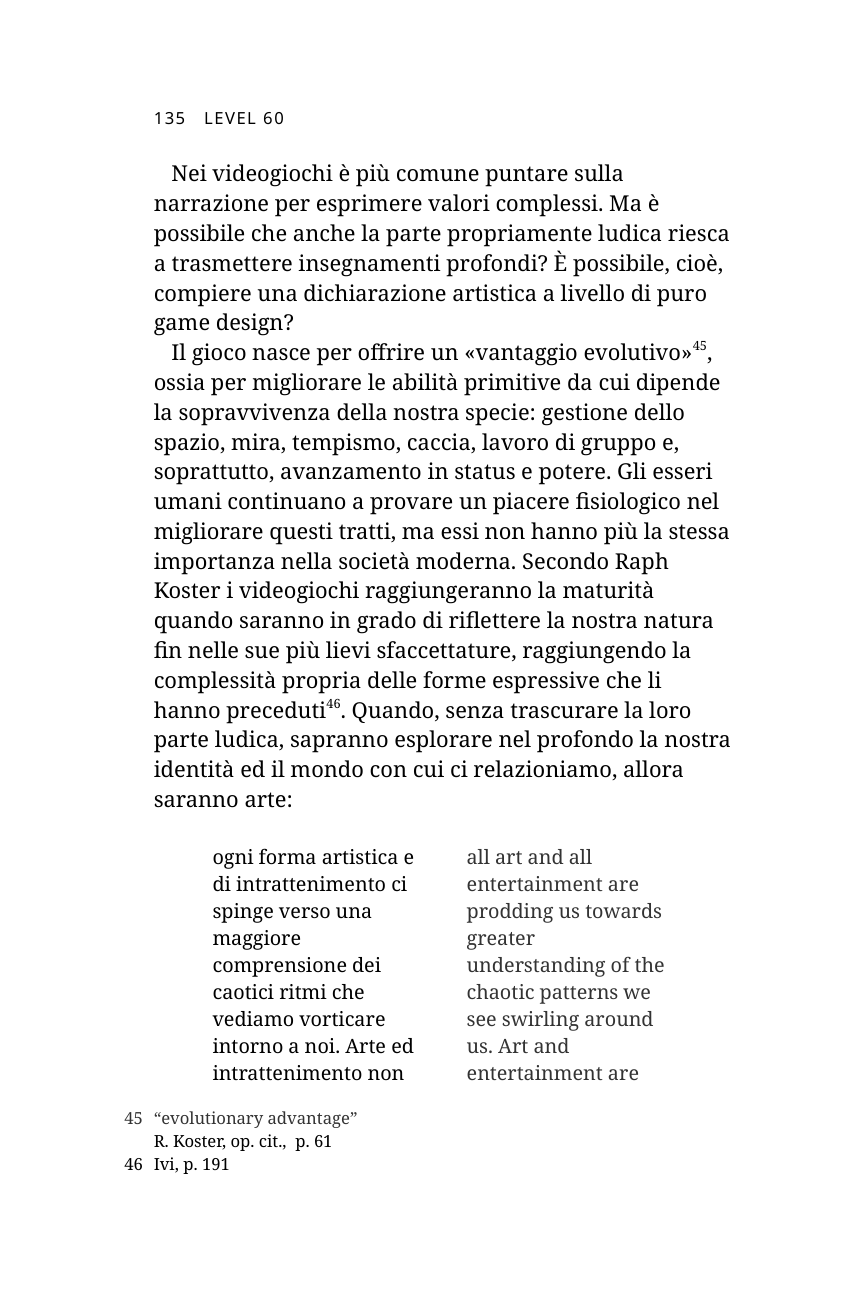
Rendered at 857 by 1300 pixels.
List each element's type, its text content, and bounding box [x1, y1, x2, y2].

table_header ogni forma artistica e di intrattenimento ci spinge verso una maggiore comprensione dei caotici ritmi che vediamo vorticare intorno a noi. Arte ed intrattenimento non [207, 814, 449, 1092]
text “evolutionary advantage” [124, 1107, 732, 1130]
text Nei videogiochi è più comune puntare sulla narrazione per esprimere valori complessi. Ma è possibile che anche la parte propriamente ludica riesca a trasmettere insegnamenti profondi? È possibile, cioè, compiere una dichiarazione artistica a livello di puro game design? [153, 158, 732, 337]
text Il gioco nasce per offrire un «vantaggio evolutivo», ossia per migliorare le abilità primitive da cui dipende la sopravvivenza della nostra specie: gestione dello spazio, mira, tempismo, caccia, lavoro di gruppo e, soprattutto, avanzamento in status e potere. Gli esseri umani continuano a provare un piacere fisiologico nel migliorare questi tratti, ma essi non hanno più la stessa importanza nella società moderna. Secondo Raph Koster i videogiochi raggiungeranno la maturità quando saranno in grado di riflettere la nostra natura fin nelle sue più lievi sfaccettature, raggiungendo la complessità propria delle forme espressive che li hanno preceduti. Quando, senza trascurare la loro parte ludica, sapranno esplorare nel profondo la nostra identità ed il mondo con cui ci relazioniamo, allora saranno arte: [153, 337, 732, 814]
text Ivi, p. 191 [124, 1152, 732, 1175]
text R. Koster, op. cit., p. 61 [124, 1130, 732, 1152]
table_header all art and all entertainment are prodding us towards greater understanding of the chaotic patterns we see swirling around us. Art and entertainment are [449, 814, 679, 1092]
